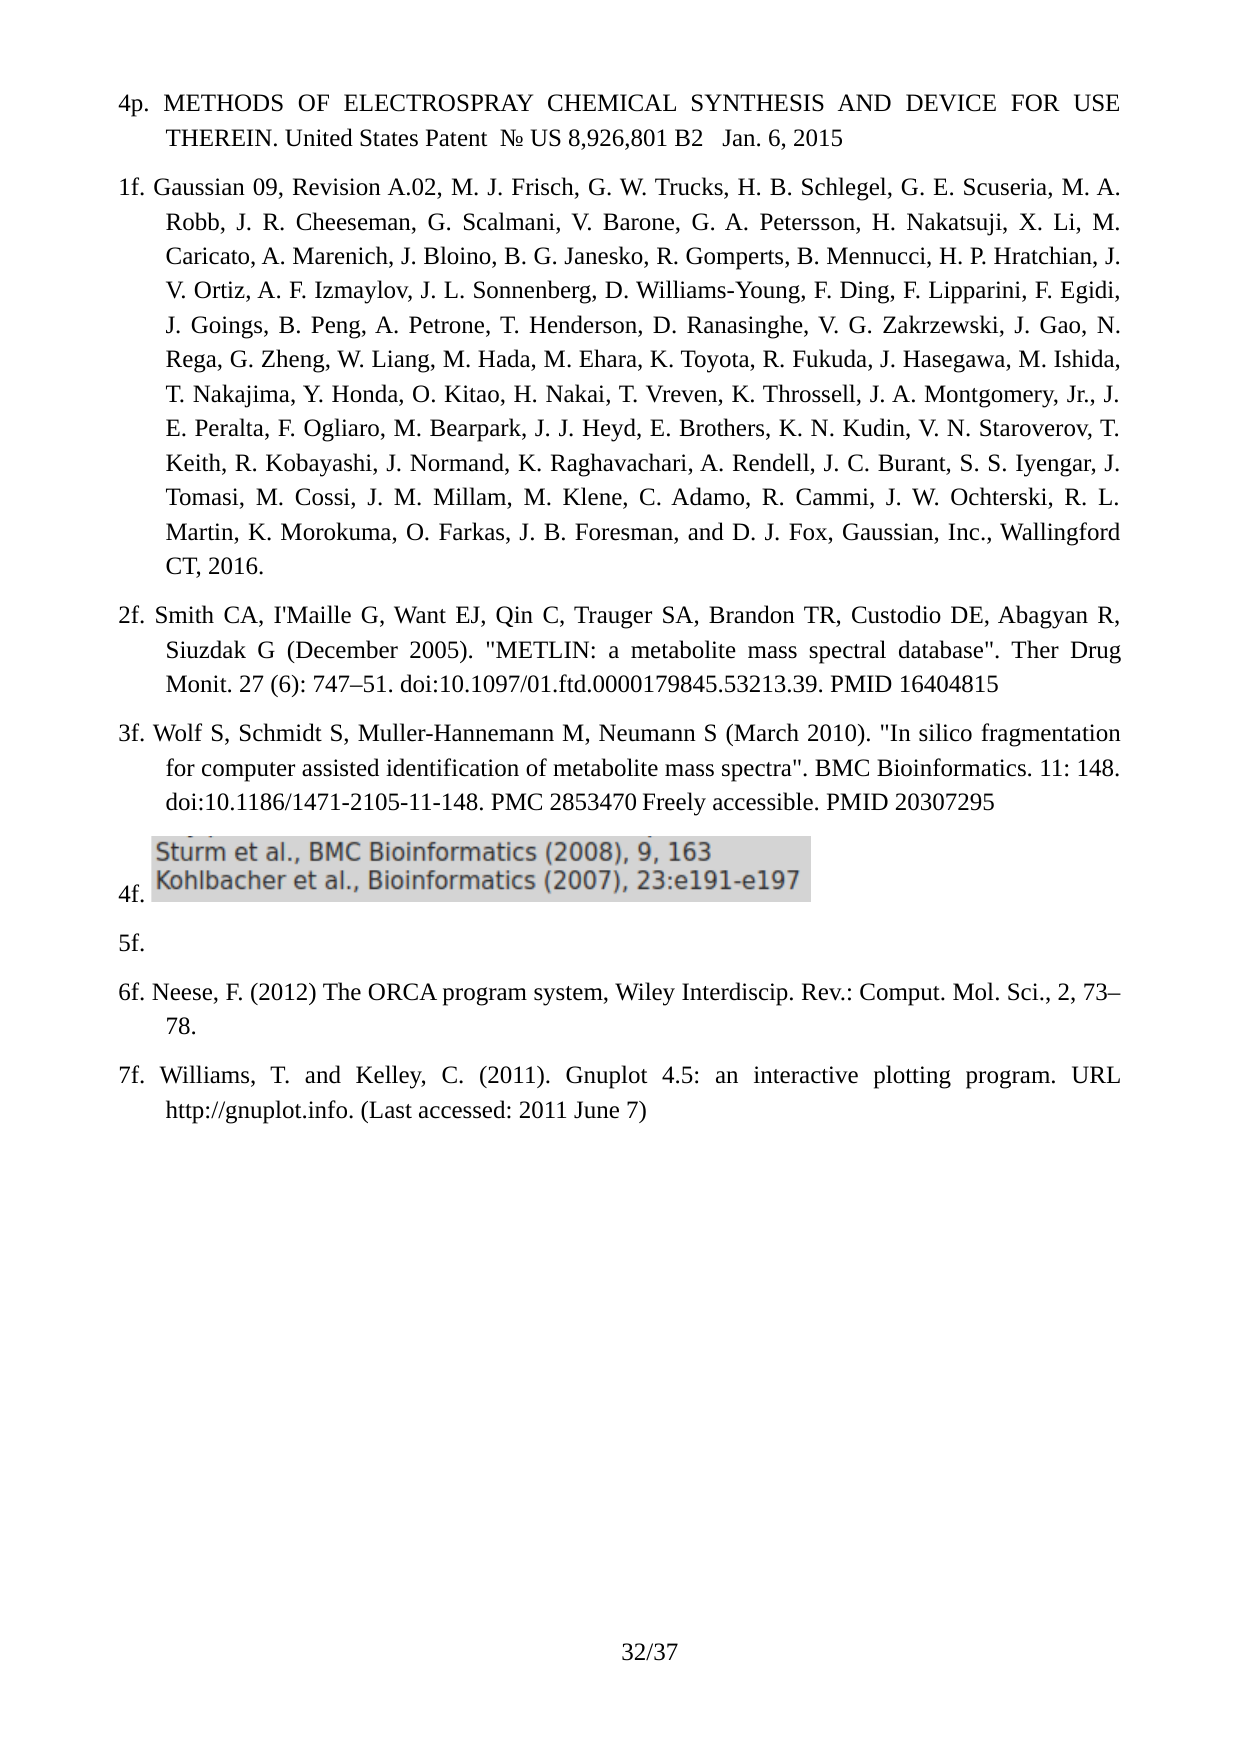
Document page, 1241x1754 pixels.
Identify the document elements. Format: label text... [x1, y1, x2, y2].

picture [151, 836, 811, 902]
text 2f. Smith CA, I'Maille G, Want EJ, Qin C, Trauger SA, Brandon TR, Custodio DE, Abagyan R, Siuzdak G (December 2005). "METLIN: a metabolite mass spectral database". Ther Drug Monit. 27 (6): 747–51. doi:10.1097/01.ftd.0000179845.53213.39. PMID 16404815 [118, 600, 1122, 698]
text 4p. METHODS OF ELECTROSPRAY CHEMICAL SYNTHESIS AND DEVICE FOR USE THEREIN. United States Patent № US 8,926,801 B2 Jan. 6, 2015 [118, 88, 1122, 152]
text 5f. [118, 928, 1122, 957]
text 6f. Neese, F. (2012) The ORCA program system, Wiley Interdiscip. Rev.: Comput. Mol. Sci., 2, 73–78. [118, 977, 1122, 1040]
text 4f. [118, 836, 1122, 907]
text 1f. Gaussian 09, Revision A.02, M. J. Frisch, G. W. Trucks, H. B. Schlegel, G. E. Scuseria, M. A. Robb, J. R. Cheeseman, G. Scalmani, V. Barone, G. A. Petersson, H. Nakatsuji, X. Li, M. Caricato, A. Marenich, J. Bloino, B. G. Janesko, R. Gomperts, B. Mennucci, H. P. Hratchian, J. V. Ortiz, A. F. Izmaylov, J. L. Sonnenberg, D. Williams-Young, F. Ding, F. Lipparini, F. Egidi, J. Goings, B. Peng, A. Petrone, T. Henderson, D. Ranasinghe, V. G. Zakrzewski, J. Gao, N. Rega, G. Zheng, W. Liang, M. Hada, M. Ehara, K. Toyota, R. Fukuda, J. Hasegawa, M. Ishida, T. Nakajima, Y. Honda, O. Kitao, H. Nakai, T. Vreven, K. Throssell, J. A. Montgomery, Jr., J. E. Peralta, F. Ogliaro, M. Bearpark, J. J. Heyd, E. Brothers, K. N. Kudin, V. N. Staroverov, T. Keith, R. Kobayashi, J. Normand, K. Raghavachari, A. Rendell, J. C. Burant, S. S. Iyengar, J. Tomasi, M. Cossi, J. M. Millam, M. Klene, C. Adamo, R. Cammi, J. W. Ochterski, R. L. Martin, K. Morokuma, O. Farkas, J. B. Foresman, and D. J. Fox, Gaussian, Inc., Wallingford CT, 2016. [118, 172, 1122, 580]
text 3f. Wolf S, Schmidt S, Muller-Hannemann M, Neumann S (March 2010). "In silico fragmentation for computer assisted identification of metabolite mass spectra". BMC Bioinformatics. 11: 148. doi:10.1186/1471-2105-11-148. PMC 2853470 Freely accessible. PMID 20307295 [118, 718, 1122, 816]
text 7f. Williams, T. and Kelley, C. (2011). Gnuplot 4.5: an interactive plotting program. URL http://gnuplot.info. (Last accessed: 2011 June 7) [118, 1060, 1122, 1124]
